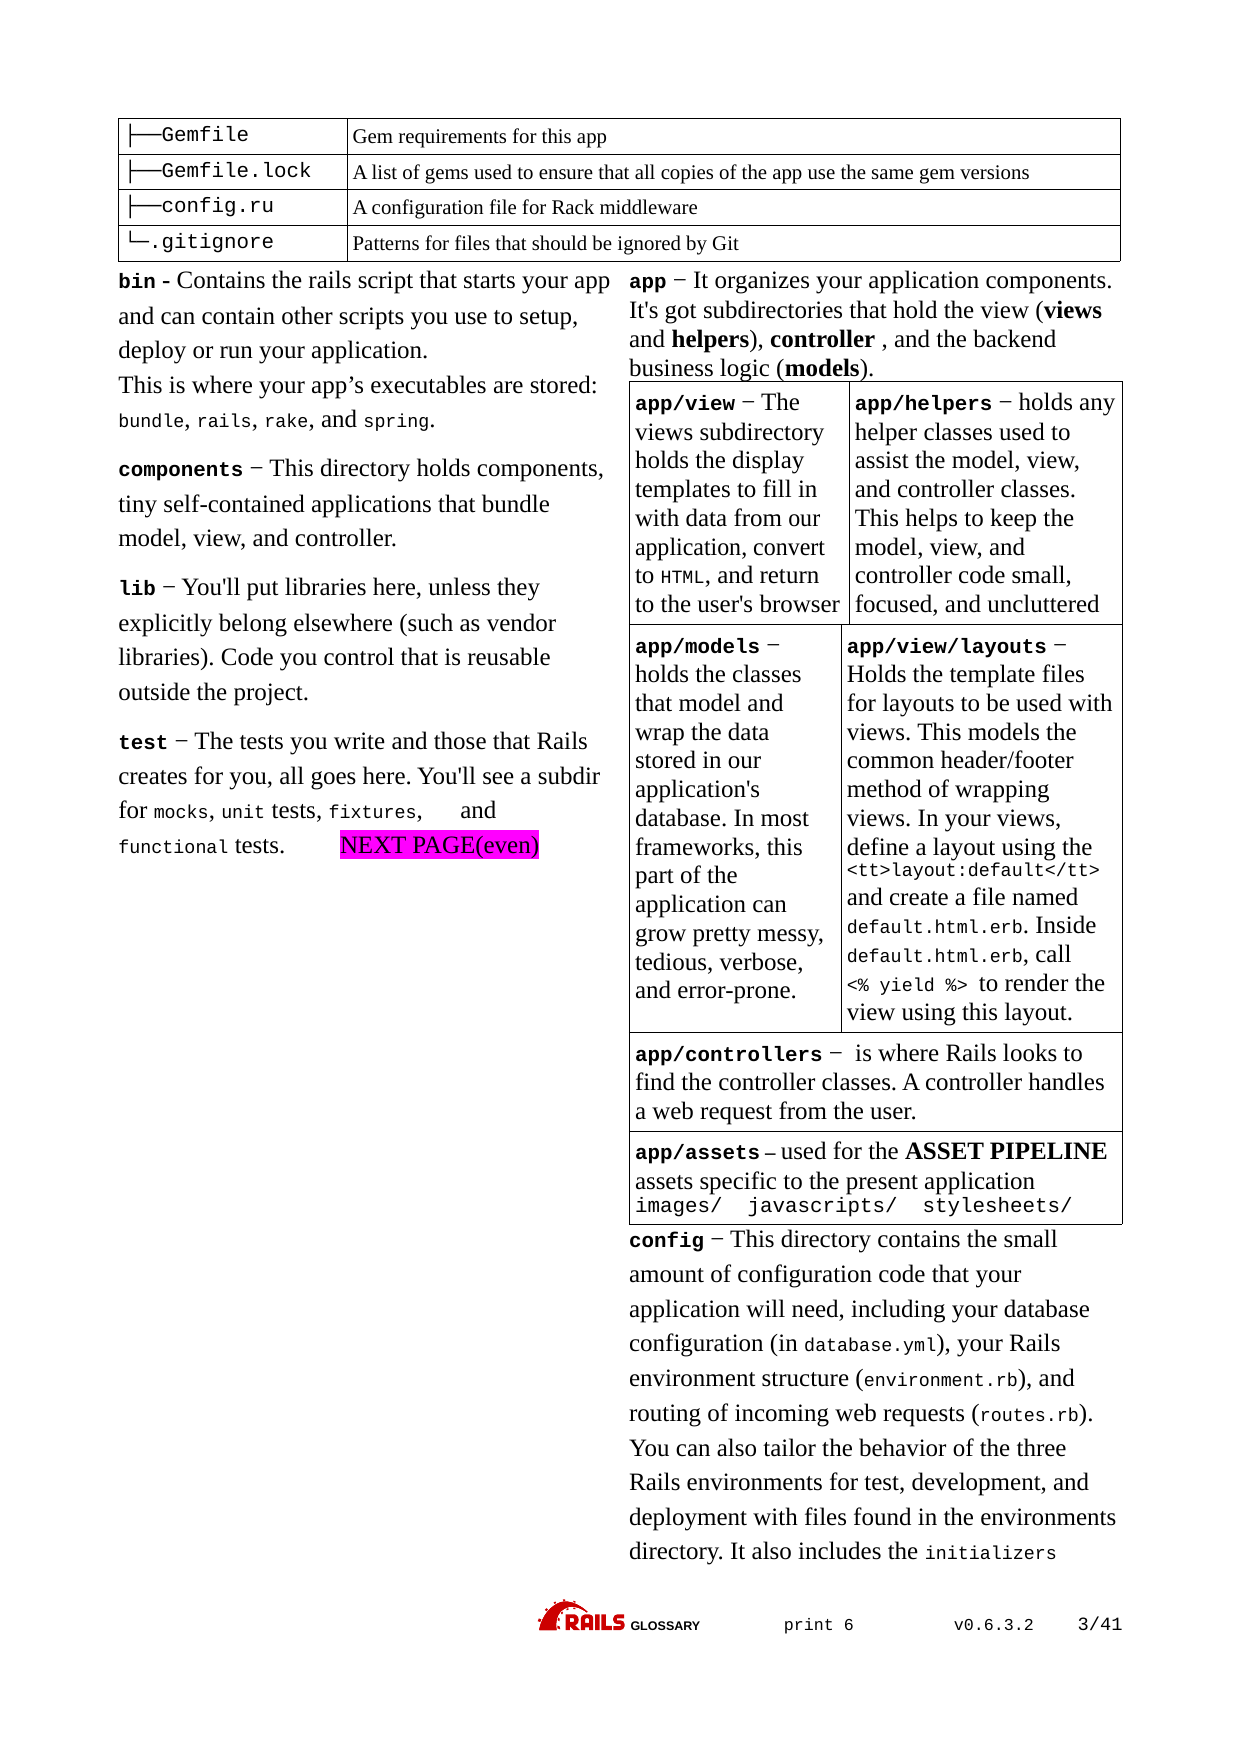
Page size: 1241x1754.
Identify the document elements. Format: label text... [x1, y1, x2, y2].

table_cell app/view/layouts − Holds the template files for layouts to be used with views. This models the common header/footer method of wrapping views. In your views, define a layout using the <tt>layout:default</tt> and create a file named default.html.erb. Inside default.html.erb, call <% yield %> to render the view using this layout. [842, 625, 1122, 1032]
table_cell ├──Gemfile.lock [119, 155, 347, 189]
table_cell A configuration file for Rack middleware [348, 190, 1120, 225]
table_cell └─.gitignore [119, 226, 347, 261]
text config − This directory contains the small amount of configuration code that your application will need, including your database configuration (in database.yml), your Rails environment structure (environment.rb), and routing of incoming web requests (routes.rb). You can also tailor the behavior of the three Rails environments for test, development, and deployment with files found in the environments directory. It also includes the initializers [629, 1225, 1122, 1565]
table_cell app/models − holds the classes that model and wrap the data stored in our application's database. In most frameworks, this part of the application can grow pretty messy, tedious, verbose, and error-prone. [630, 625, 841, 1032]
table_cell app/assets – used for the ASSET PIPELINE assets specific to the present application images/ javascripts/ stylesheets/ [630, 1132, 1122, 1224]
table_cell Gem requirements for this app [348, 119, 1120, 154]
text components − This directory holds components, tiny self-contained applications that bundle model, view, and controller. [118, 453, 611, 552]
table_cell Patterns for files that should be ignored by Git [348, 226, 1120, 261]
table_header app/view − The views subdirectory holds the display templates to fill in with data from our application, convert to HTML, and return to the user's browser [630, 382, 849, 624]
table_cell ├──config.ru [119, 190, 347, 225]
text bin - Contains the rails script that starts your app and can contain other scripts you use to setup, deploy or run your application. This is where your app’s executables are stored: bundle, rails, rake, and spring. [118, 266, 611, 433]
text lib − You'll put libraries here, unless they explicitly belong elsewhere (such as vendor libraries). Code you control that is reusable outside the project. [118, 572, 611, 705]
table_header app/helpers − holds any helper classes used to assist the model, view, and controller classes. This helps to keep the model, view, and controller code small, focused, and uncluttered [850, 382, 1122, 624]
text app − It organizes your application components. It's got subdirectories that hold the view (views and helpers), controller , and the backend business logic (models). [629, 266, 1122, 381]
table_cell A list of gems used to ensure that all copies of the app use the same gem versions [348, 155, 1120, 189]
text test − The tests you write and those that Rails creates for you, all goes here. You'll see a subdir for mocks, unit tests, fixtures, and functional tests. NEXT PAGE(even) [118, 726, 611, 859]
table_cell app/controllers − is where Rails looks to find the controller classes. A controller handles a web request from the user. [630, 1033, 1122, 1131]
table_cell ├──Gemfile [119, 119, 347, 154]
